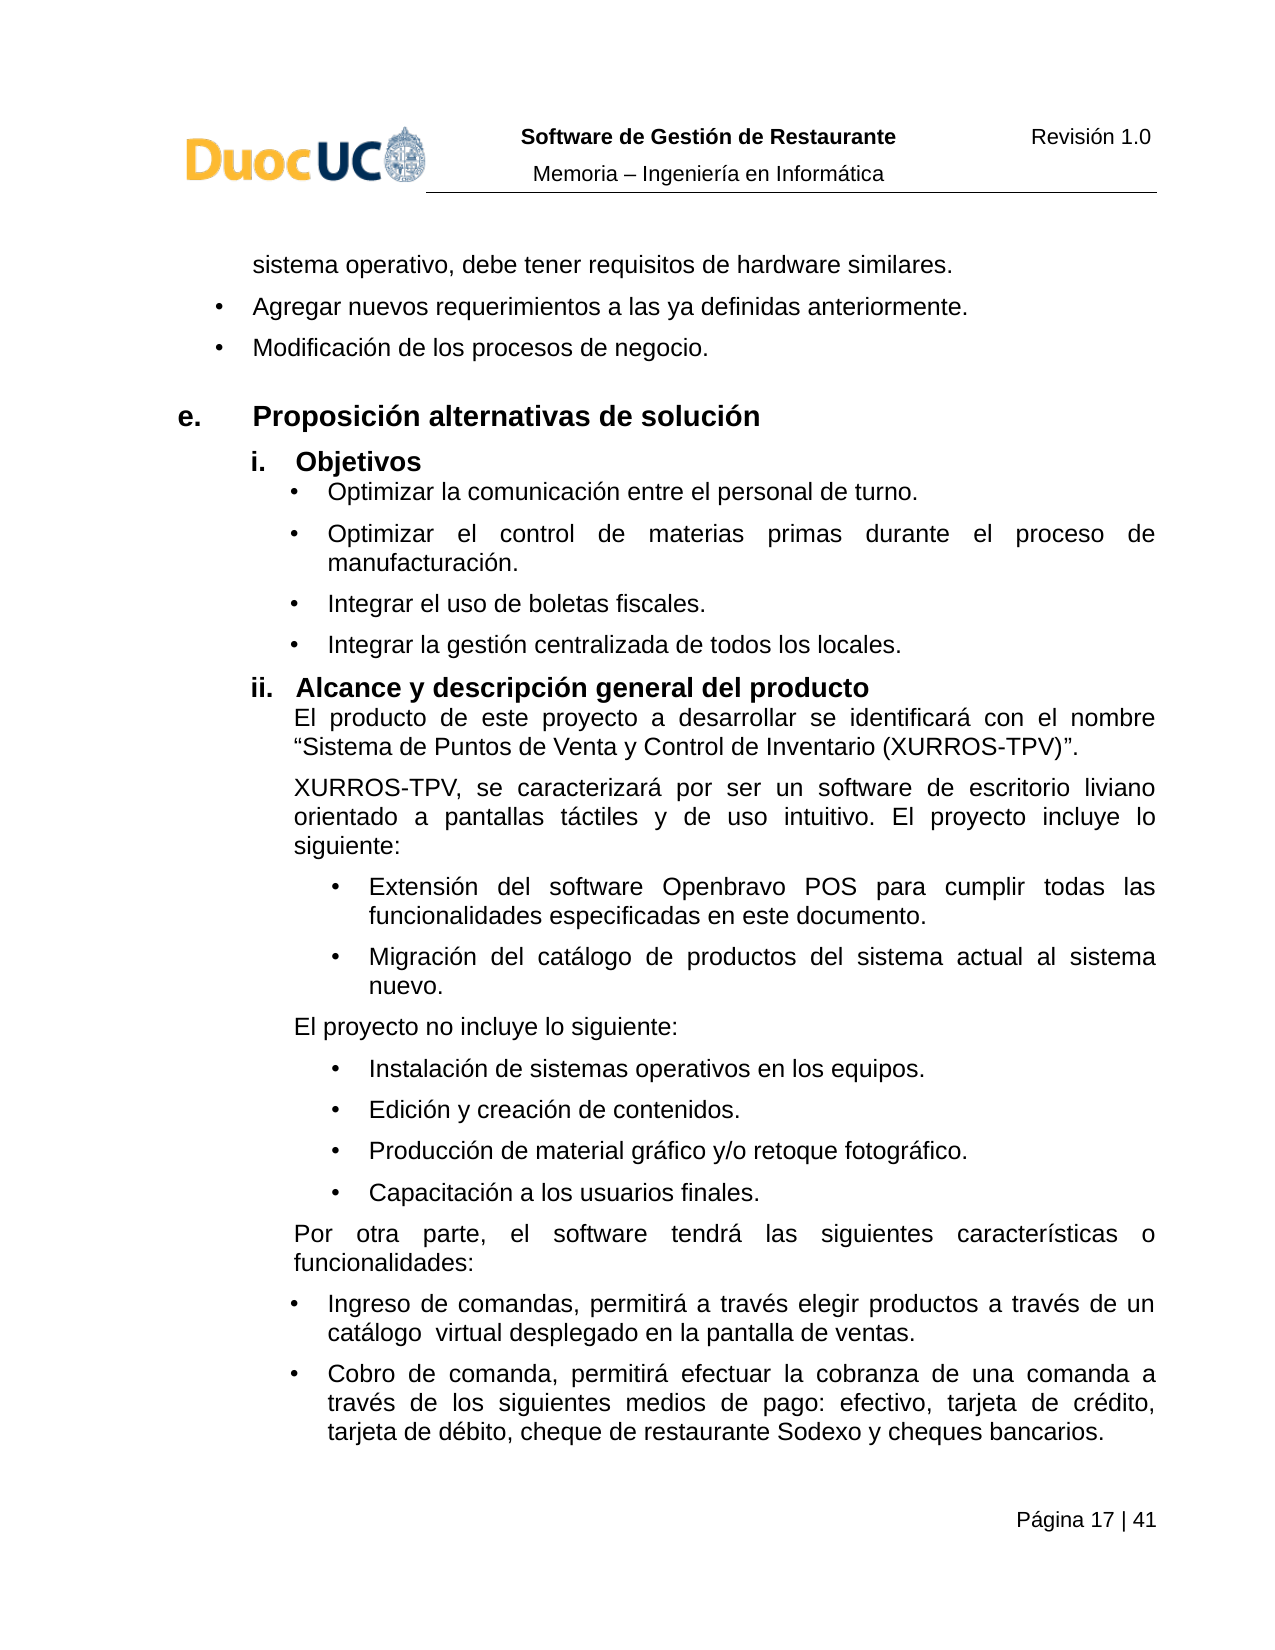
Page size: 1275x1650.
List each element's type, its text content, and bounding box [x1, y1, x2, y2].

subtitle Alcance y descripción general del producto [250, 672, 1157, 703]
list sistema operativo, debe tener requisitos de hardware similares. [215, 251, 1157, 279]
text XURROS-TPV, se caracterizará por ser un software de escritorio liviano orientado a pantallas táctiles y de uso intuitivo. El proyecto incluye lo siguiente: [294, 773, 1157, 860]
list Ingreso de comandas, permitirá a través elegir productos a través de un catálogo virtual desplegado en la pantalla de ventas. [290, 1289, 1157, 1347]
list Producción de material gráfico y/o retoque fotográfico. [331, 1136, 1157, 1165]
text Por otra parte, el software tendrá las siguientes características o funcionalidades: [294, 1219, 1157, 1277]
list Migración del catálogo de productos del sistema actual al sistema nuevo. [331, 942, 1157, 1000]
list Edición y creación de contenidos. [331, 1095, 1157, 1124]
list Integrar el uso de boletas fiscales. [290, 589, 1157, 618]
picture [182, 123, 426, 187]
list Agregar nuevos requerimientos a las ya definidas anteriormente. [215, 292, 1157, 321]
list Cobro de comanda, permitirá efectuar la cobranza de una comanda a través de los siguientes medios de pago: efectivo, tarjeta de crédito, tarjeta de débito, cheque de restaurante Sodexo y cheques bancarios. [290, 1359, 1157, 1446]
list Instalación de sistemas operativos en los equipos. [331, 1054, 1157, 1082]
text El producto de este proyecto a desarrollar se identificará con el nombre “Sistema de Puntos de Venta y Control de Inventario (XURROS-TPV)”. [294, 703, 1157, 761]
subtitle Objetivos [250, 446, 1157, 477]
list Extensión del software Openbravo POS para cumplir todas las funcionalidades especificadas en este documento. [331, 872, 1157, 930]
list Capacitación a los usuarios finales. [331, 1178, 1157, 1207]
subtitle Proposición alternativas de solución [177, 399, 1157, 433]
text El proyecto no incluye lo siguiente: [294, 1012, 1157, 1041]
list Integrar la gestión centralizada de todos los locales. [290, 630, 1157, 659]
list Optimizar la comunicación entre el personal de turno. [290, 477, 1157, 506]
list Modificación de los procesos de negocio. [215, 333, 1157, 362]
list Optimizar el control de materias primas durante el proceso de manufacturación. [290, 519, 1157, 576]
